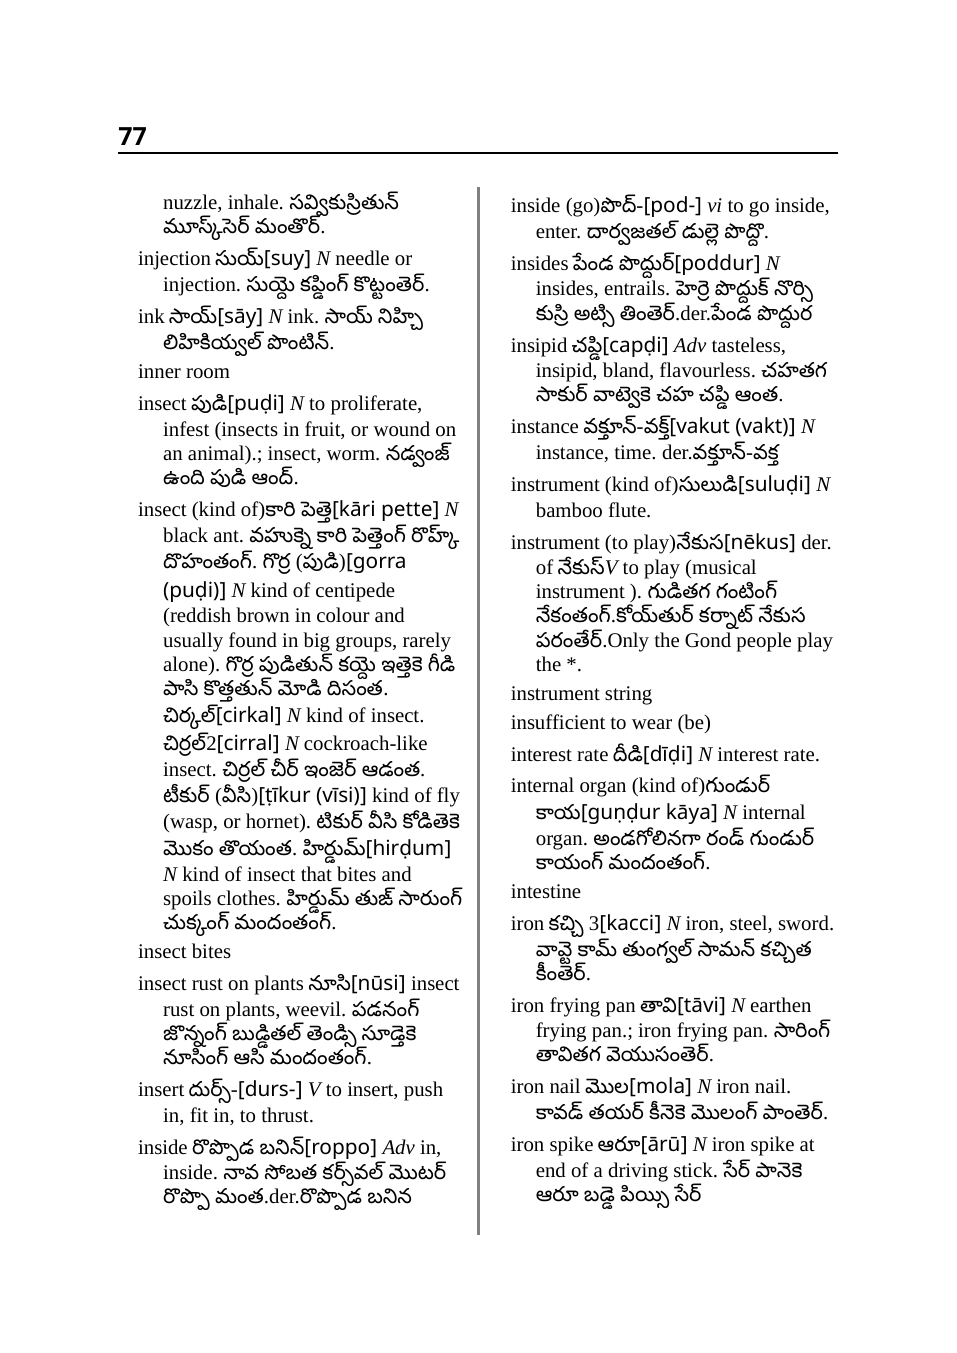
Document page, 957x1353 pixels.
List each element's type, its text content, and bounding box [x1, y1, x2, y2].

text ironకచ్చి 3[kacci] N iron, steel, sword. వావ్టె కామ్ తుంగ్వల్ సామన్ కచ్చిత కీంతెర్. [492, 905, 837, 987]
text inner room [119, 356, 465, 385]
text interest rateదీడి[dīḍi] N interest rate. [492, 736, 837, 770]
text insufficient to wear (be) [492, 707, 837, 736]
text injectionసుయ్[suy] N needle or injection. సుయ్దె కప్డింగ్ కొట్టంతెర్. [119, 240, 465, 298]
text insidesపేండ పొద్దుర్[poddur] N insides, entrails. హెర్రె పొద్దుక్ నొర్సి కుస్రి అట్సి తింతెర్.der.పేండ పొద్దుర [492, 245, 837, 327]
text inside (go)పొద్-[pod-] vi to go inside, enter. దార్వజతల్ డుల్లె పొద్దొ. [492, 188, 837, 245]
text instrument (kind of)సులుడి[suluḍi] N bamboo flute. [492, 466, 837, 524]
text insipidచప్డి[capḍi] Adv tasteless, insipid, bland, flavourless. చహతగ సాకుర్ వాట్వెకె చహ చప్డి ఆంత. [492, 327, 837, 408]
text insect (kind of)కారి పెత్తె[kāri pette] N black ant. వహుక్నె కారి పెత్తెంగ్ రొహ్క్ దొహంతంగ్. గొర్ర (పుడి)[gorra (puḍi)] N kind of centipede (reddish brown in colour and usually found in big groups, rarely alone). గొర్ర పుడితున్ కయ్దె ఇత్తెకె గీడి పాసి కొత్తతున్ మోడి దిసంత. చిర్కల్[cirkal] N kind of insect. చిర్రల్2[cirral] N cockroach-like insect. చిర్రల్ చీర్ ఇంజెర్ ఆడంత. టీకుర్ (వీసి)[ṭīkur (vīsi)] kind of fly (wasp, or hornet). టికుర్ వీసి కోడితెకె మొకం తొయంత. హిర్డుమ్[hirḍum] N kind of insect that bites and spoils clothes. హిర్డుమ్ తుఙ్ సారుంగ్ చుక్కంగ్ మందంతంగ్. [119, 491, 465, 936]
text nuzzle, inhale. సవ్వికుస్రితున్ మూస్క్‌సెర్ మంతొర్. [119, 188, 465, 240]
text insertదుర్స్-[durs-] V to insert, push in, fit in, to thrust. [119, 1071, 465, 1129]
text instrument (to play)నేకుస[nēkus] der. ofనేకుస్V to play (musical instrument ). గుడితగ గంటింగ్ నేకంతంగ్.కోయ్‌తుర్ కర్నాట్ నేకుస పరంతేర్.Only the Gond people play the *. [492, 524, 837, 678]
text insectపుడి[puḍi] N to proliferate, infest (insects in fruit, or wound on an animal).; insect, worm. నడ్వంజ్ ఉంది పుడి ఆంద్. [119, 385, 465, 491]
text iron nailమొల[mola] N iron nail. కావడ్ తయర్ కీనెకె మొలంగ్ పాంతెర్. [492, 1068, 837, 1126]
text intestine [492, 876, 837, 905]
text insect bites [119, 936, 465, 965]
text iron frying panతావి[tāvi] N earthen frying pan.; iron frying pan. సారింగ్ తావితగ వెయుసంతెర్. [492, 987, 837, 1068]
text iron spikeఆరూ[ārū] N iron spike at end of a driving stick. సేర్ పానెకె ఆరూ బడ్డె పియ్సి సేర్ [492, 1126, 837, 1210]
text inkసాయ్[sāy] N ink. సాయ్ నిహ్చి లిహికియ్వల్ పొంటిన్. [119, 298, 465, 356]
text insect rust on plantsనూసి[nūsi] insect rust on plants, weevil. పడనంగ్ జొన్నంగ్ బుడ్డితల్ తెండ్సి సూడ్తెకె నూసింగ్ ఆసి మందంతంగ్. [119, 965, 465, 1071]
text instanceవక్తూన్-వక్త్[vakut (vakt)] N instance, time. der.వక్తూన్-వక్త [492, 408, 837, 466]
text insideరొప్పొడ బనిన్[roppo] Adv in, inside. నావ సోబత కర్స్‌వల్ మొటర్ రొప్పొ మంత.der.రొప్పొడ బనిన [119, 1129, 465, 1212]
text instrument string [492, 678, 837, 707]
text internal organ (kind of)గుండుర్ కాయ[guṇḍur kāya] N internal organ. అండగోలినగా రండ్ గుండుర్ కాయంగ్ మందంతంగ్. [492, 770, 837, 876]
